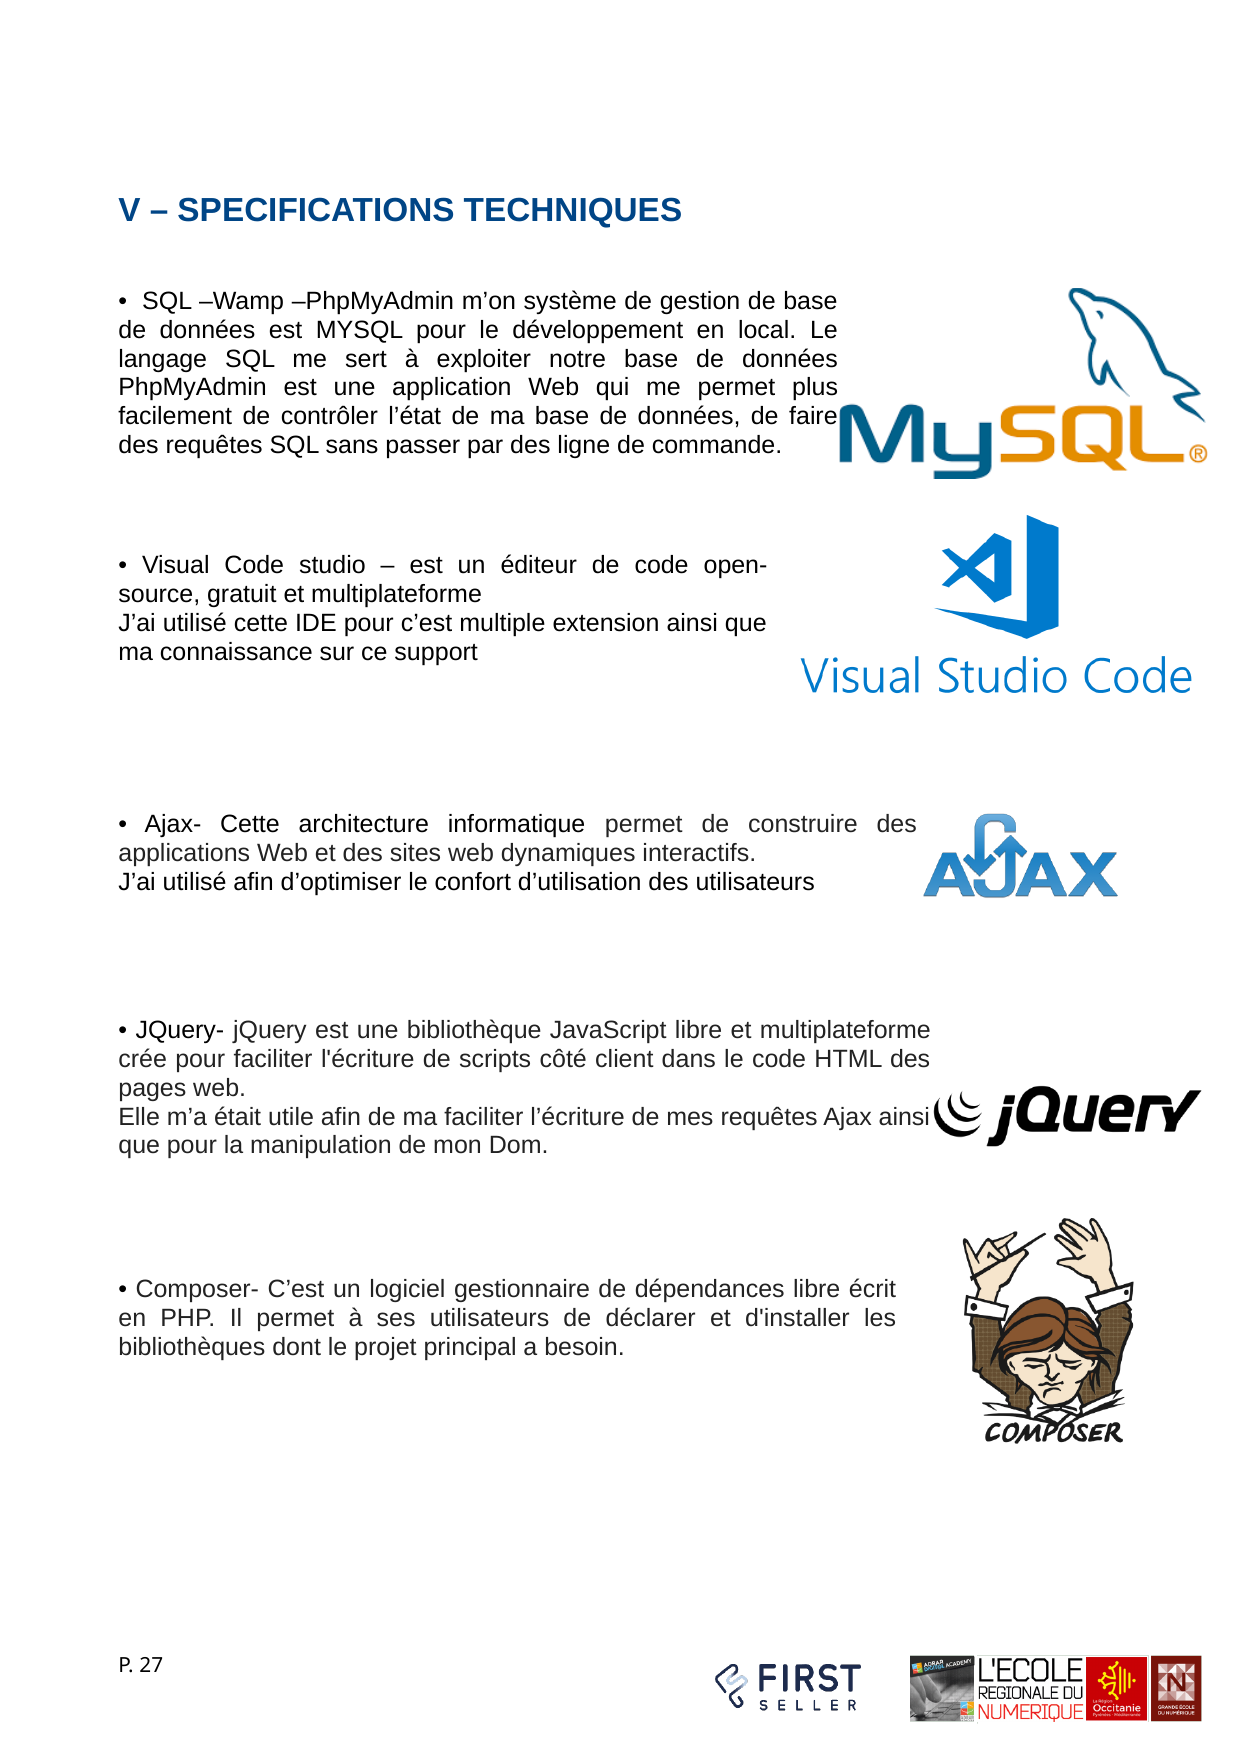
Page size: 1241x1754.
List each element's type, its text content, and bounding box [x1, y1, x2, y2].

text • Ajax- Cette architecture informatique permet de construire des applications Web et des sites web dynamiques interactifs. [118, 809, 1122, 866]
text Elle m’a était utile afin de ma faciliter l’écriture de mes requêtes Ajax ainsi que pour la manipulation de mon Dom. [118, 1102, 1122, 1159]
text • JQuery- jQuery est une bibliothèque JavaScript libre et multiplateforme crée pour faciliter l'écriture de scripts côté client dans le code HTML des pages web. [118, 1016, 1122, 1102]
text • Composer- C’est un logiciel gestionnaire de dépendances libre écrit en PHP. Il permet à ses utilisateurs de déclarer et d'installer les bibliothèques dont le projet principal a besoin. [118, 1274, 977, 1361]
text • Visual Code studio – est un éditeur de code open-source, gratuit et multiplateforme [118, 550, 1026, 608]
subtitle V – SPECIFICATIONS TECHNIQUES [118, 190, 1122, 228]
text J’ai utilisé afin d’optimiser le confort d’utilisation des utilisateurs [118, 866, 936, 895]
text • SQL –Wamp –PhpMyAdmin m’on système de gestion de base de données est MYSQL pour le développement en local. Le langage SQL me sert à exploiter notre base de données PhpMyAdmin est une application Web qui me permet plus facilement de contrôler l’état de ma base de données, de faire des requêtes SQL sans passer par des ligne de commande. [118, 286, 1122, 459]
text [1059, 550, 1122, 608]
text [997, 1274, 1098, 1324]
text J’ai utilisé cette IDE pour c’est multiple extension ainsi que ma connaissance sur ce support [118, 608, 1122, 665]
